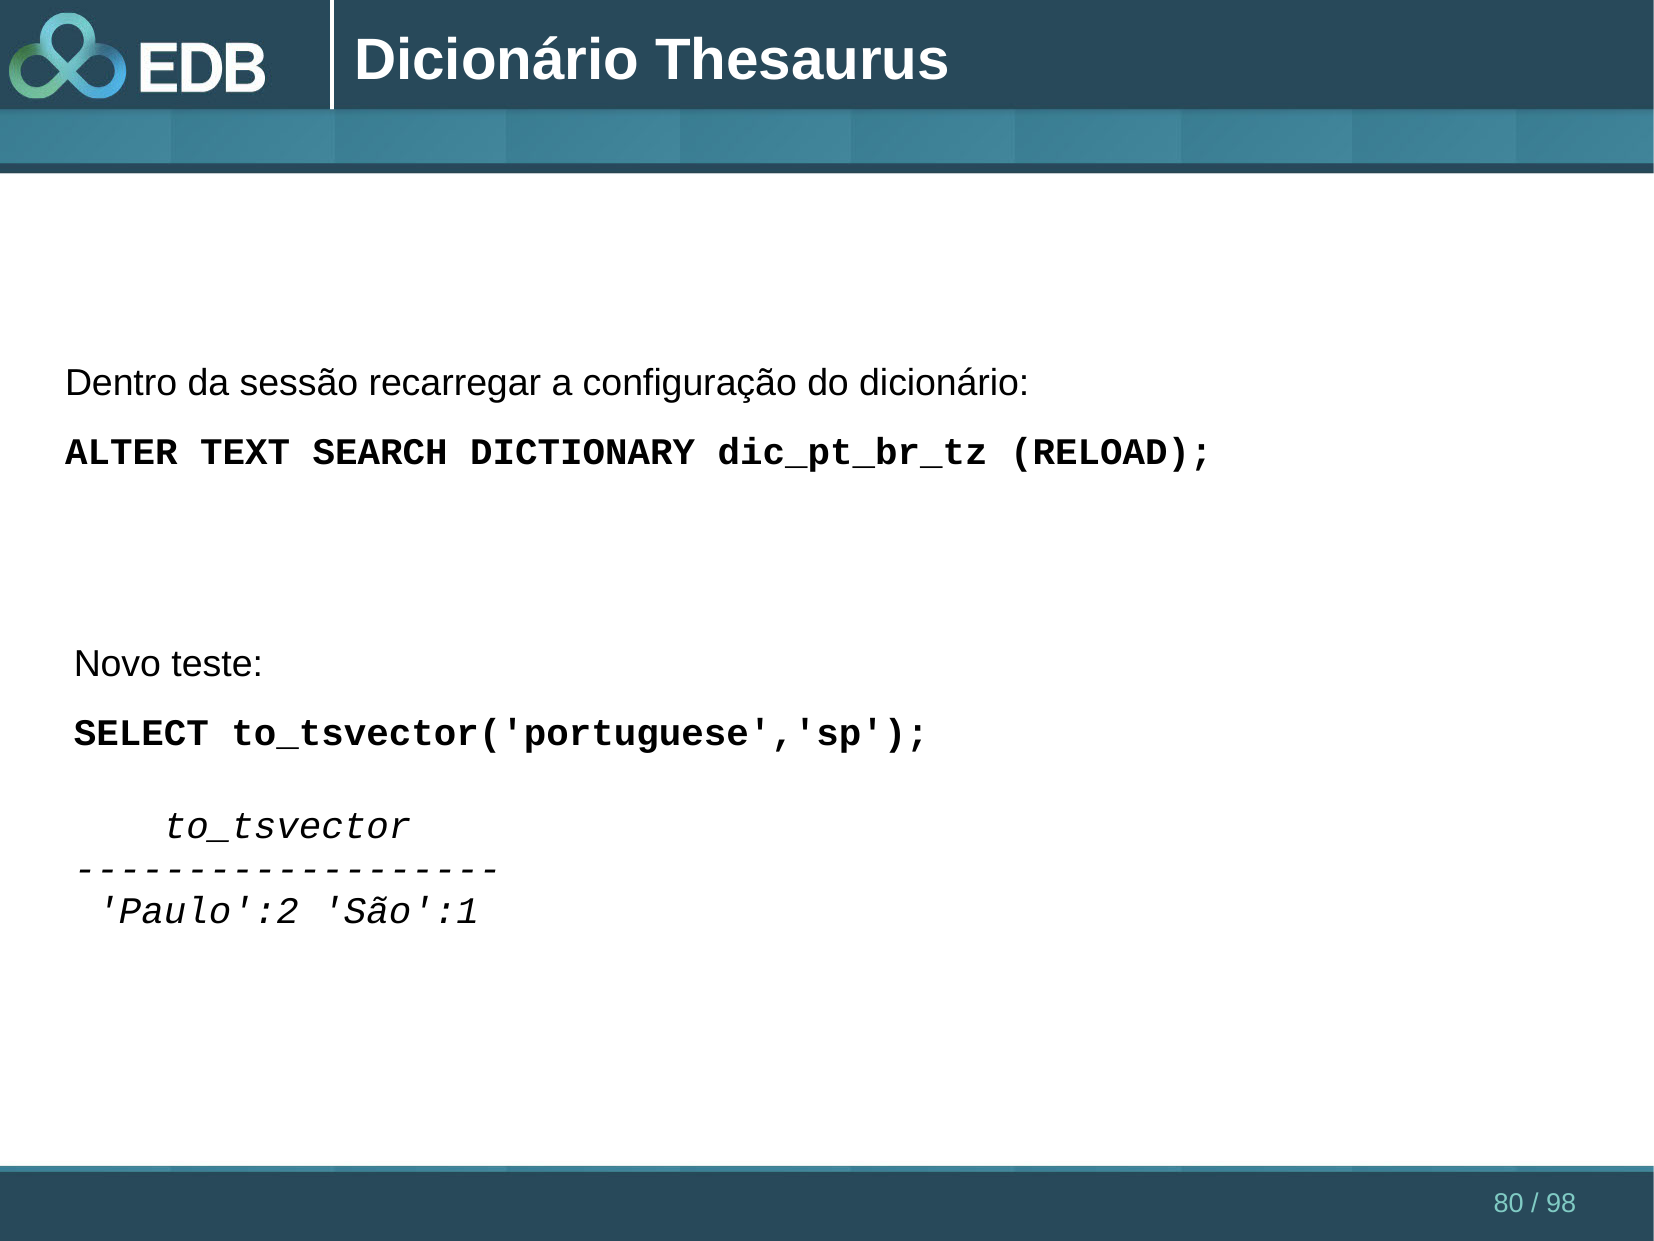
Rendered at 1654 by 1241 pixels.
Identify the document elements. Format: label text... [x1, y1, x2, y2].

title Dicionário Thesaurus [354, 0, 1625, 125]
text_box Dentro da sessão recarregar a configuração do dicionário: ALTER TEXT SEARCH DICTIONARY dic_pt_br_tz (RELOAD); [50, 354, 1565, 485]
text_box Novo teste: SELECT to_tsvector('portuguese','sp'); to_tsvector ------------------- 'Paulo':2 'São':1 [59, 635, 1388, 942]
picture [0, 0, 1654, 1241]
